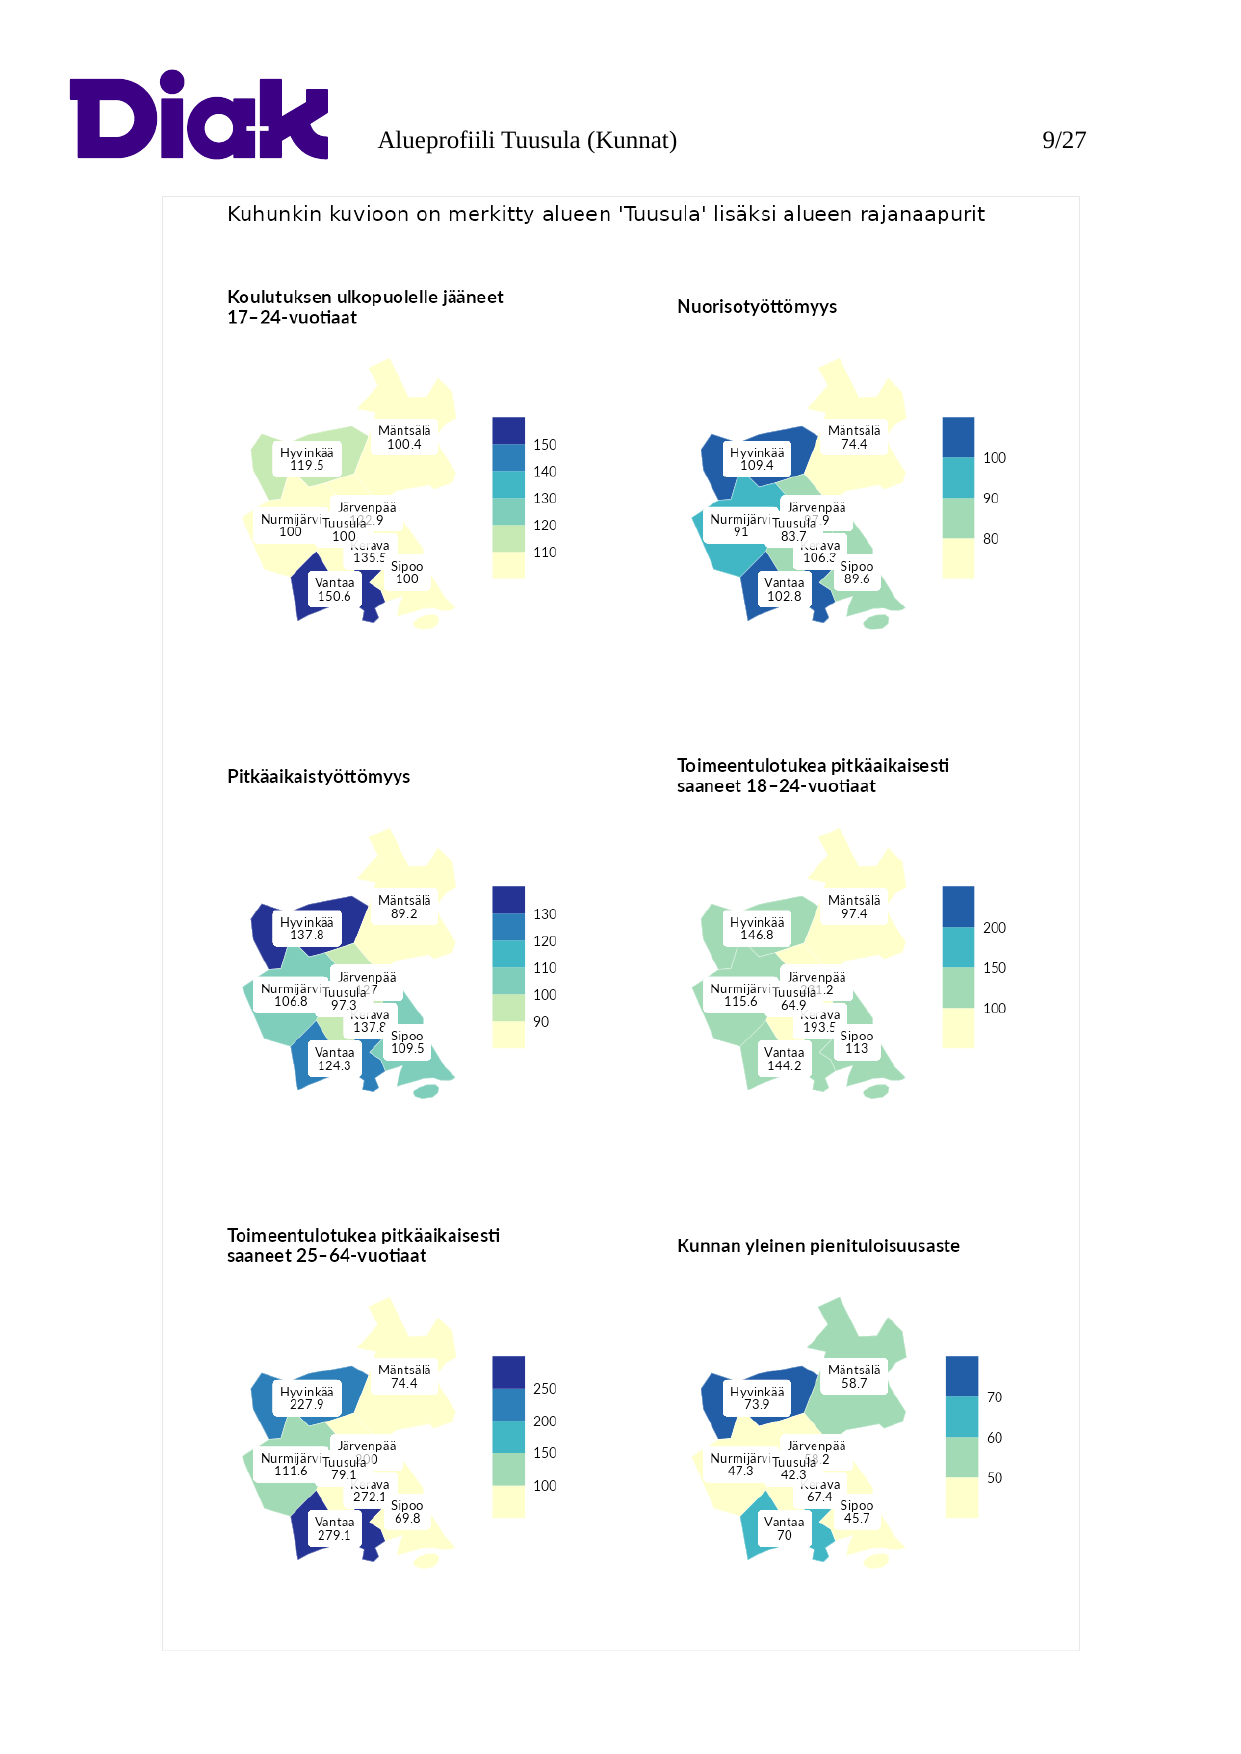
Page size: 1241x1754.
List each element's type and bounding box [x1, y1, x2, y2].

picture [61, 196, 1179, 1651]
